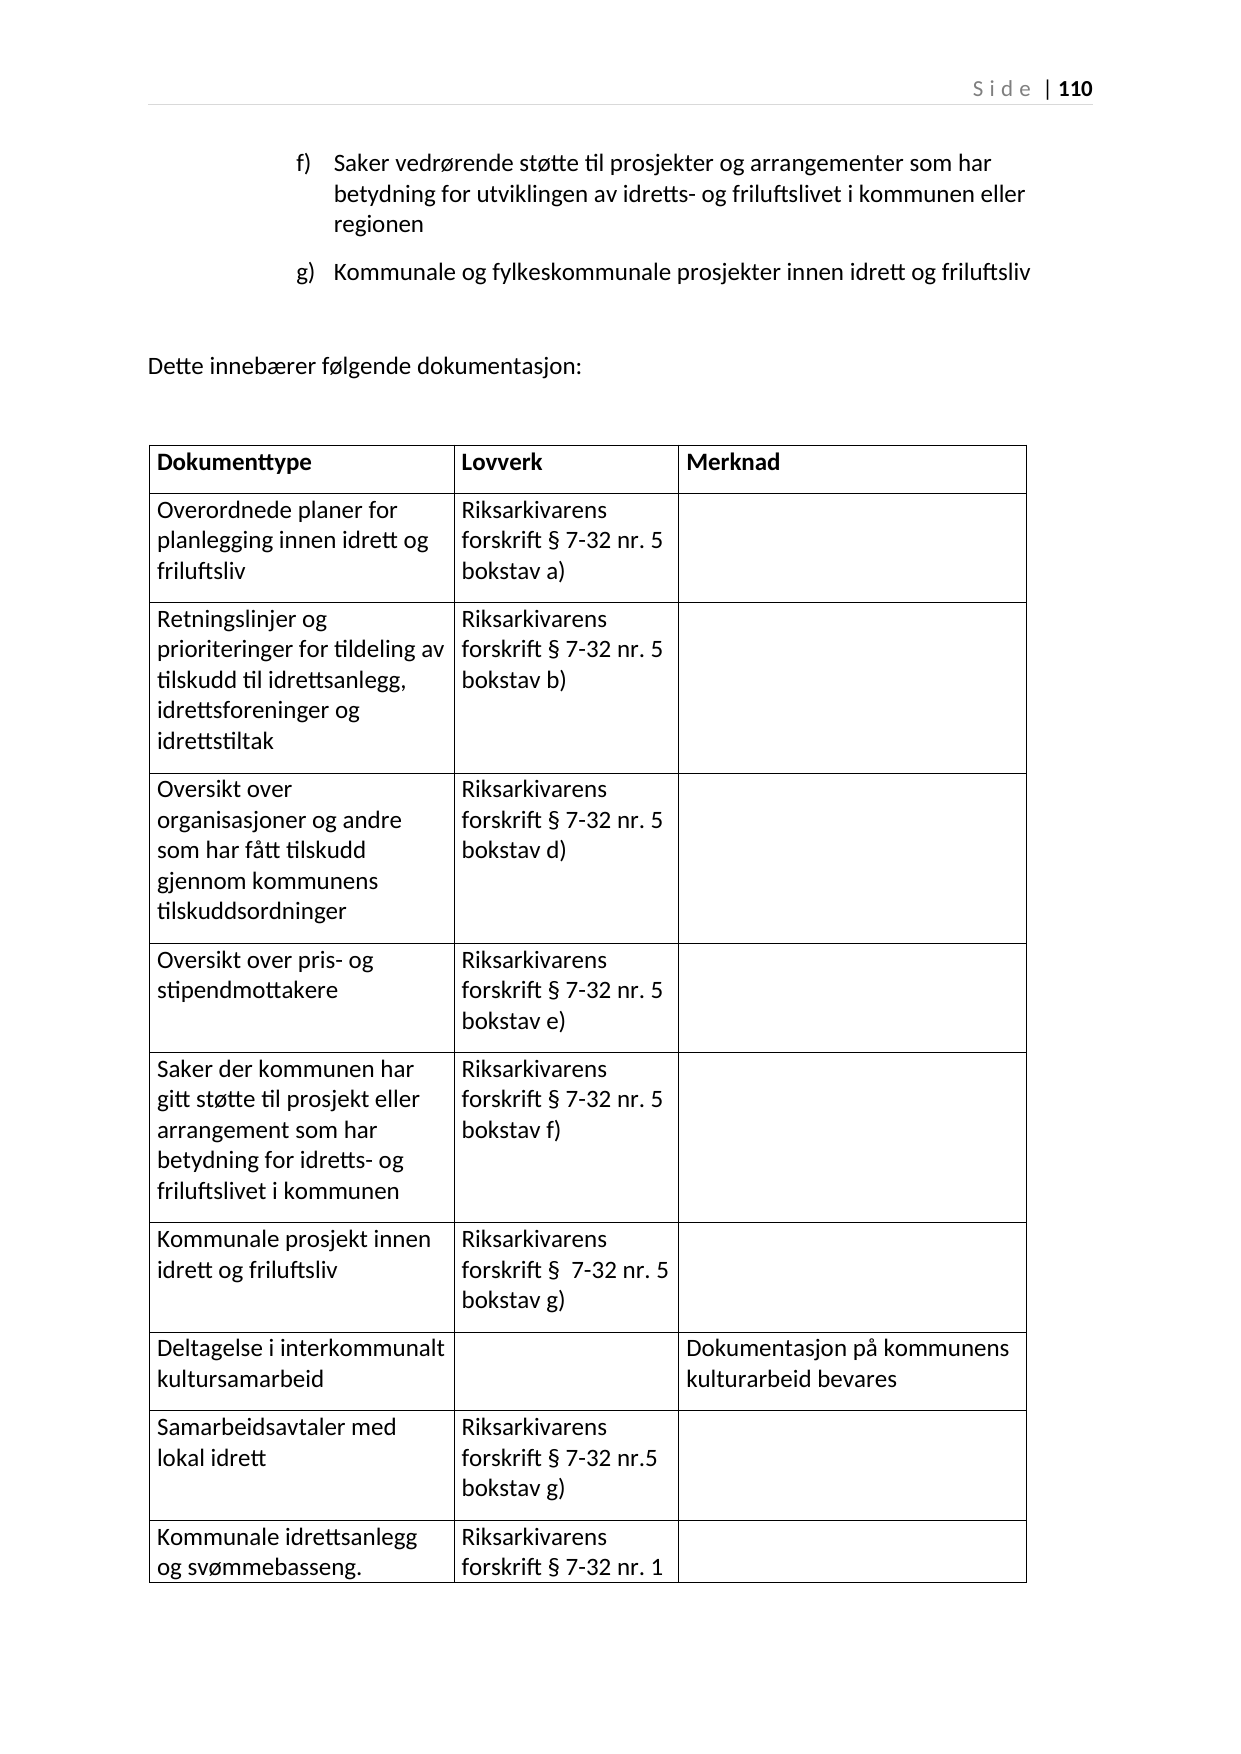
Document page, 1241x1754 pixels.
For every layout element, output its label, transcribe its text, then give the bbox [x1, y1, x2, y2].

list Kommunale og fylkeskommunale prosjekter innen idrett og friluftsliv [296, 256, 1093, 286]
table_header Merknad [679, 446, 1026, 493]
table_cell Riksarkivarens forskrift § 7-32 nr. 5 bokstav f) [455, 1053, 678, 1222]
table_cell Riksarkivarens forskrift § 7-32 nr. 5 bokstav a) [455, 494, 678, 602]
table_cell Riksarkivarens forskrift § 7-32 nr. 1 [455, 1521, 678, 1582]
table_cell Kommunale prosjekt innen idrett og friluftsliv [150, 1223, 454, 1332]
text Dette innebærer følgende dokumentasjon: [148, 350, 1093, 381]
table_cell Dokumentasjon på kommunens kulturarbeid bevares [679, 1333, 1026, 1410]
table_cell Retningslinjer og prioriteringer for tildeling av tilskudd til idrettsanlegg, idrettsforeninger og idrettstiltak [150, 603, 454, 772]
table_cell [679, 1521, 1026, 1582]
table_cell [679, 1411, 1026, 1519]
table_cell [679, 1223, 1026, 1332]
table_cell Riksarkivarens forskrift § 7-32 nr.5 bokstav g) [455, 1411, 678, 1519]
table_cell Saker der kommunen har gitt støtte til prosjekt eller arrangement som har betydning for idretts- og friluftslivet i kommunen [150, 1053, 454, 1222]
table_header Lovverk [455, 446, 678, 493]
table_cell [679, 603, 1026, 772]
table_header Dokumenttype [150, 446, 454, 493]
table_cell Riksarkivarens forskrift § 7-32 nr. 5 bokstav b) [455, 603, 678, 772]
table_cell [679, 1053, 1026, 1222]
table_cell Kommunale idrettsanlegg og svømmebasseng. [150, 1521, 454, 1582]
table_cell Overordnede planer for planlegging innen idrett og friluftsliv [150, 494, 454, 602]
table_cell [455, 1333, 678, 1410]
table_cell [679, 494, 1026, 602]
table_cell Samarbeidsavtaler med lokal idrett [150, 1411, 454, 1519]
table_cell Riksarkivarens forskrift § 7-32 nr. 5 bokstav g) [455, 1223, 678, 1332]
table_cell Deltagelse i interkommunalt kultursamarbeid [150, 1333, 454, 1410]
table_cell Oversikt over organisasjoner og andre som har fått tilskudd gjennom kommunens tilskuddsordninger [150, 774, 454, 943]
table_cell [679, 774, 1026, 943]
table_cell Oversikt over pris- og stipendmottakere [150, 944, 454, 1052]
list Saker vedrørende støtte til prosjekter og arrangementer som har betydning for utviklingen av idretts- og friluftslivet i kommunen eller regionen [296, 148, 1093, 239]
table_cell [679, 944, 1026, 1052]
table_cell Riksarkivarens forskrift § 7-32 nr. 5 bokstav d) [455, 774, 678, 943]
table_cell Riksarkivarens forskrift § 7-32 nr. 5 bokstav e) [455, 944, 678, 1052]
